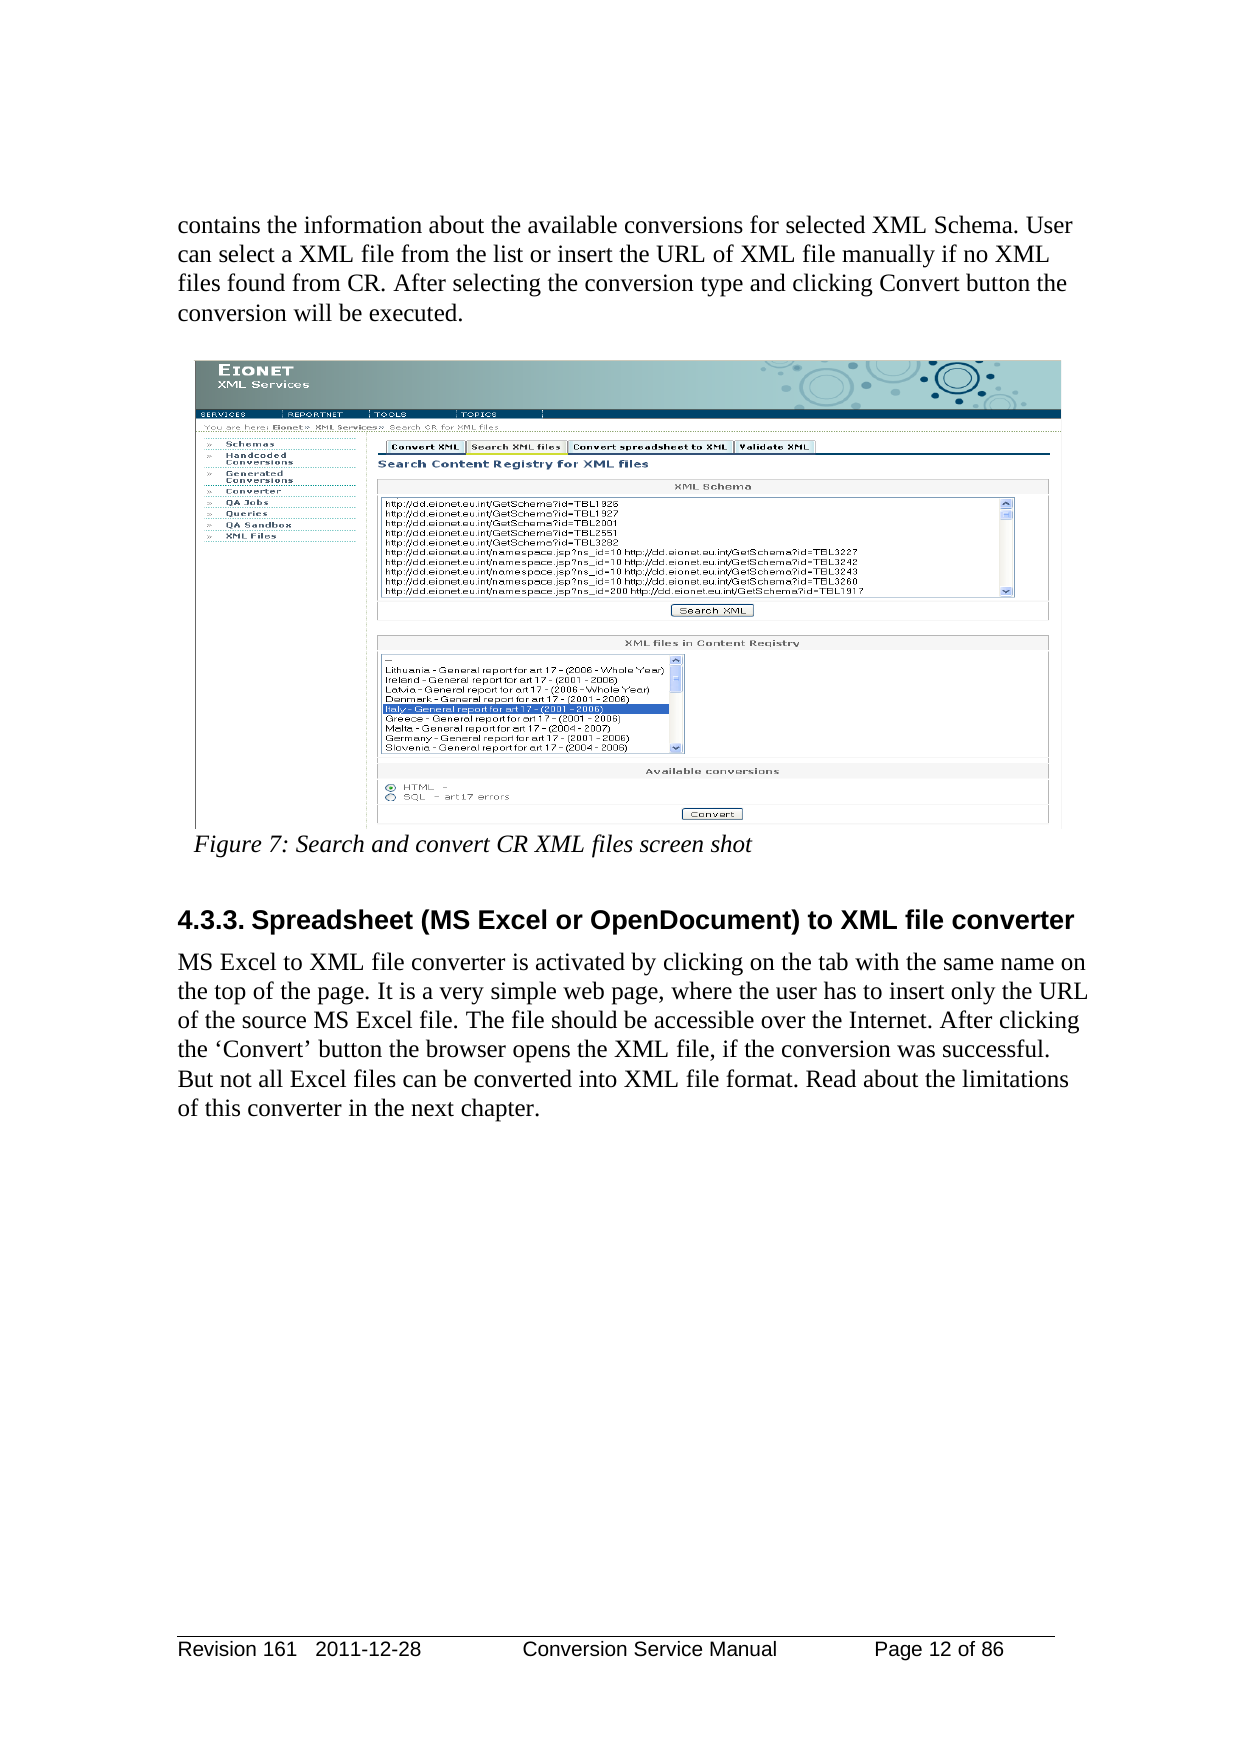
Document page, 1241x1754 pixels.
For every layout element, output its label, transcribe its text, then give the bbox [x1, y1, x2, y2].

text Figure 7: Search and convert CR XML files screen shot [194, 829, 1061, 858]
subtitle Spreadsheet (MS Excel or OpenDocument) to XML file converter [177, 904, 1092, 935]
text MS Excel to XML file converter is activated by clicking on the tab with the same name on the top of the page. It is a very simple web page, where the user has to insert only the URL of the source MS Excel file. The file should be accessible over the Internet. After clicking the ‘Convert’ button the browser opens the XML file, if the conversion was successful. But not all Excel files can be converted into XML file format. Read about the limitations of this converter in the next chapter. [177, 947, 1092, 1122]
text contains the information about the available conversions for selected XML Schema. User can select a XML file from the list or insert the URL of XML file manually if no XML files found from CR. After selecting the conversion type and clicking Convert button the conversion will be executed. [177, 210, 1092, 326]
